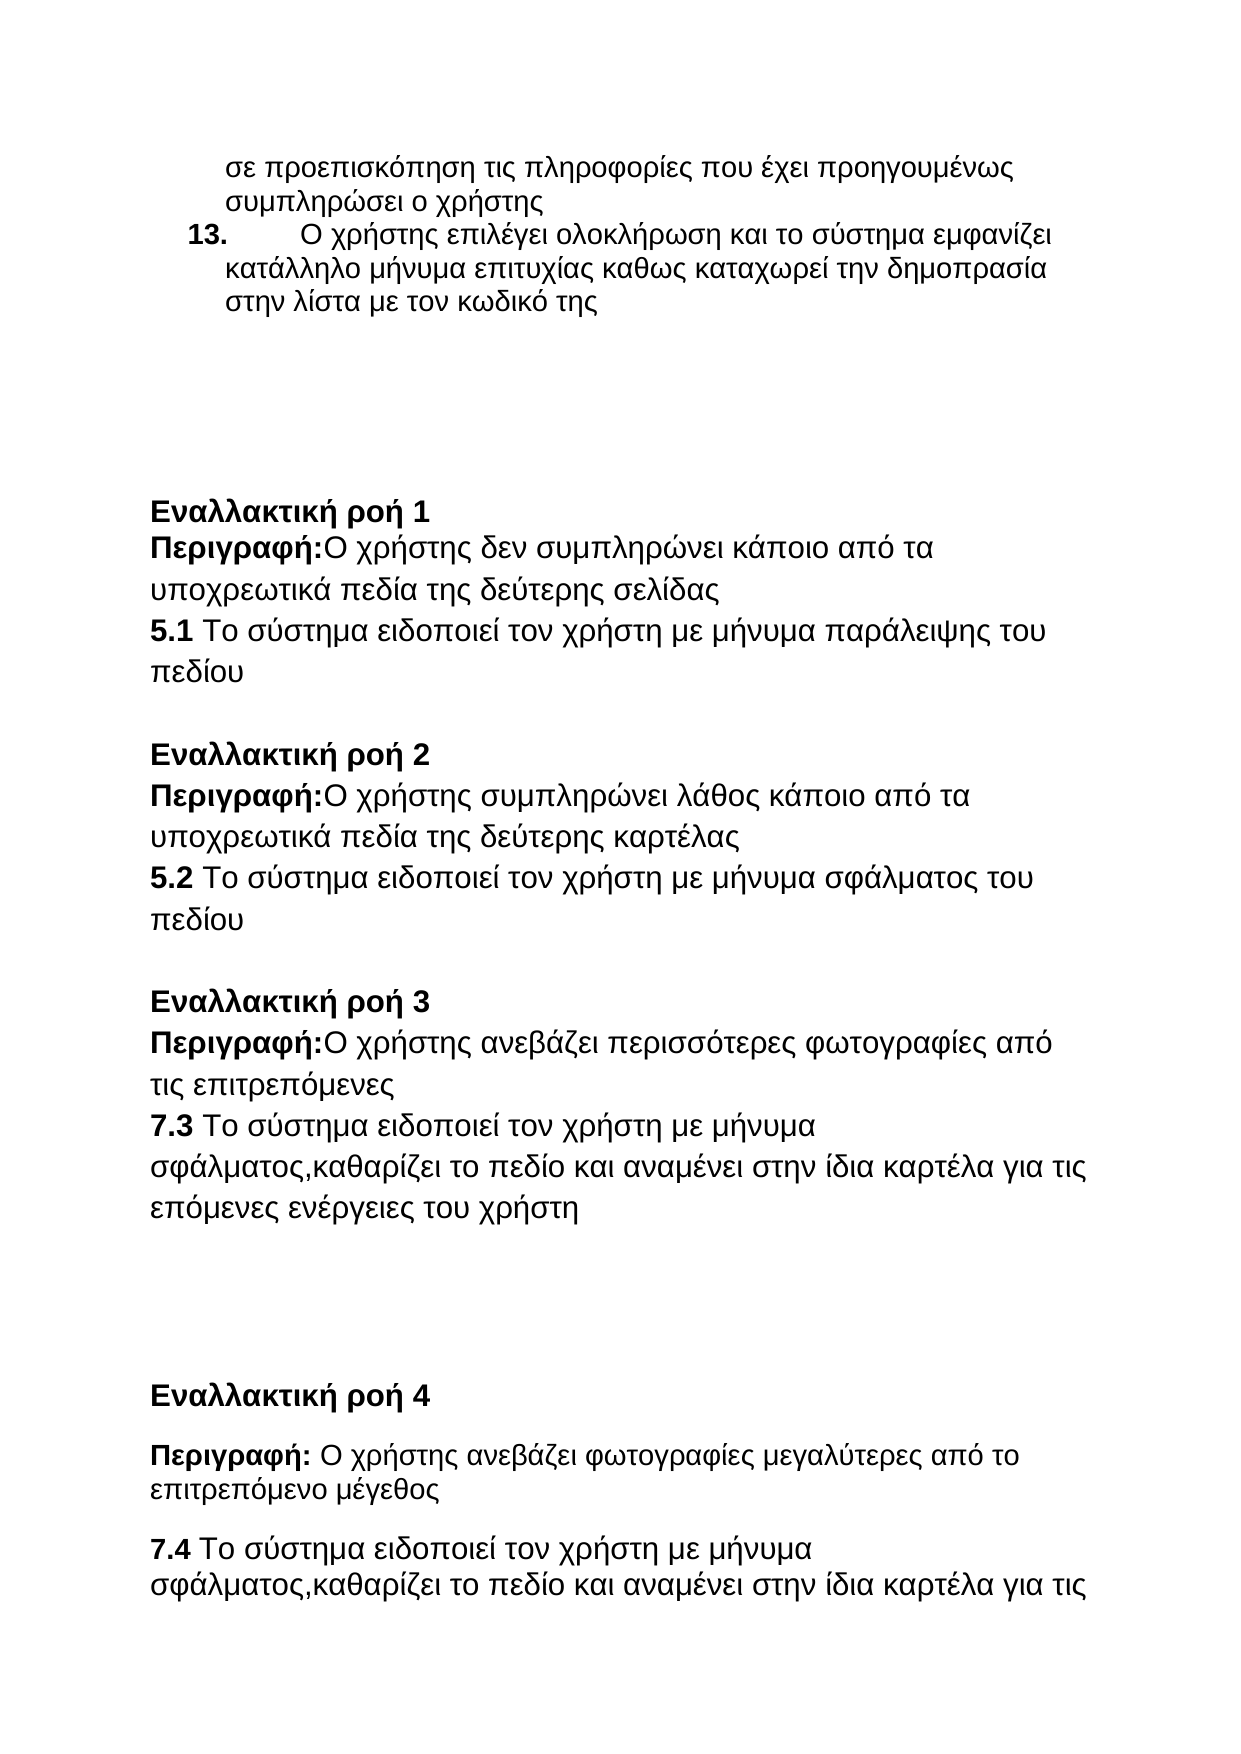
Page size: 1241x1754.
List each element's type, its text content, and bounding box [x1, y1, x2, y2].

text Εναλλακτική ροή 4 [150, 1377, 1090, 1413]
text Εναλλακτική ροή 2 [150, 736, 1090, 771]
text Εναλλακτική ροή 1 [150, 460, 1090, 529]
text 7.4 Το σύστημα ειδοποιεί τον χρήστη με μήνυμα σφάλματος,καθαρίζει το πεδίο και αναμένει στην ίδια καρτέλα για τις [150, 1530, 1090, 1602]
text Περιγραφή:Ο χρήστης συμπληρώνει λάθος κάποιο από τα υποχρεωτικά πεδία της δεύτερης καρτέλας [150, 777, 1090, 854]
text Περιγραφή:Ο χρήστης δεν συμπληρώνει κάποιο από τα υποχρεωτικά πεδία της δεύτερης σελίδας [150, 529, 1090, 606]
text Εναλλακτική ροή 3 [150, 983, 1090, 1019]
text 5.1 Το σύστημα ειδοποιεί τον χρήστη με μήνυμα παράλειψης του πεδίου [150, 612, 1090, 689]
list Ο χρήστης επιλέγει ολοκλήρωση και το σύστημα εμφανίζει κατάλληλο μήνυμα επιτυχίας καθως καταχωρεί την δημοπρασία στην λίστα με τον κωδικό της [187, 217, 1090, 318]
text 7.3 Το σύστημα ειδοποιεί τον χρήστη με μήνυμα σφάλματος,καθαρίζει το πεδίο και αναμένει στην ίδια καρτέλα για τις επόμενες ενέργειες του χρήστη [150, 1107, 1090, 1225]
text Περιγραφή:Ο χρήστης ανεβάζει περισσότερες φωτογραφίες από τις επιτρεπόμενες [150, 1024, 1090, 1101]
list σε προεπισκόπηση τις πληροφορίες που έχει προηγουμένως συμπληρώσει ο χρήστης [187, 150, 1090, 217]
text Περιγραφή: Ο χρήστης ανεβάζει φωτογραφίες μεγαλύτερες από το επιτρεπόμενο μέγεθος [150, 1438, 1090, 1505]
text 5.2 Το σύστημα ειδοποιεί τον χρήστη με μήνυμα σφάλματος του πεδίου [150, 859, 1090, 936]
